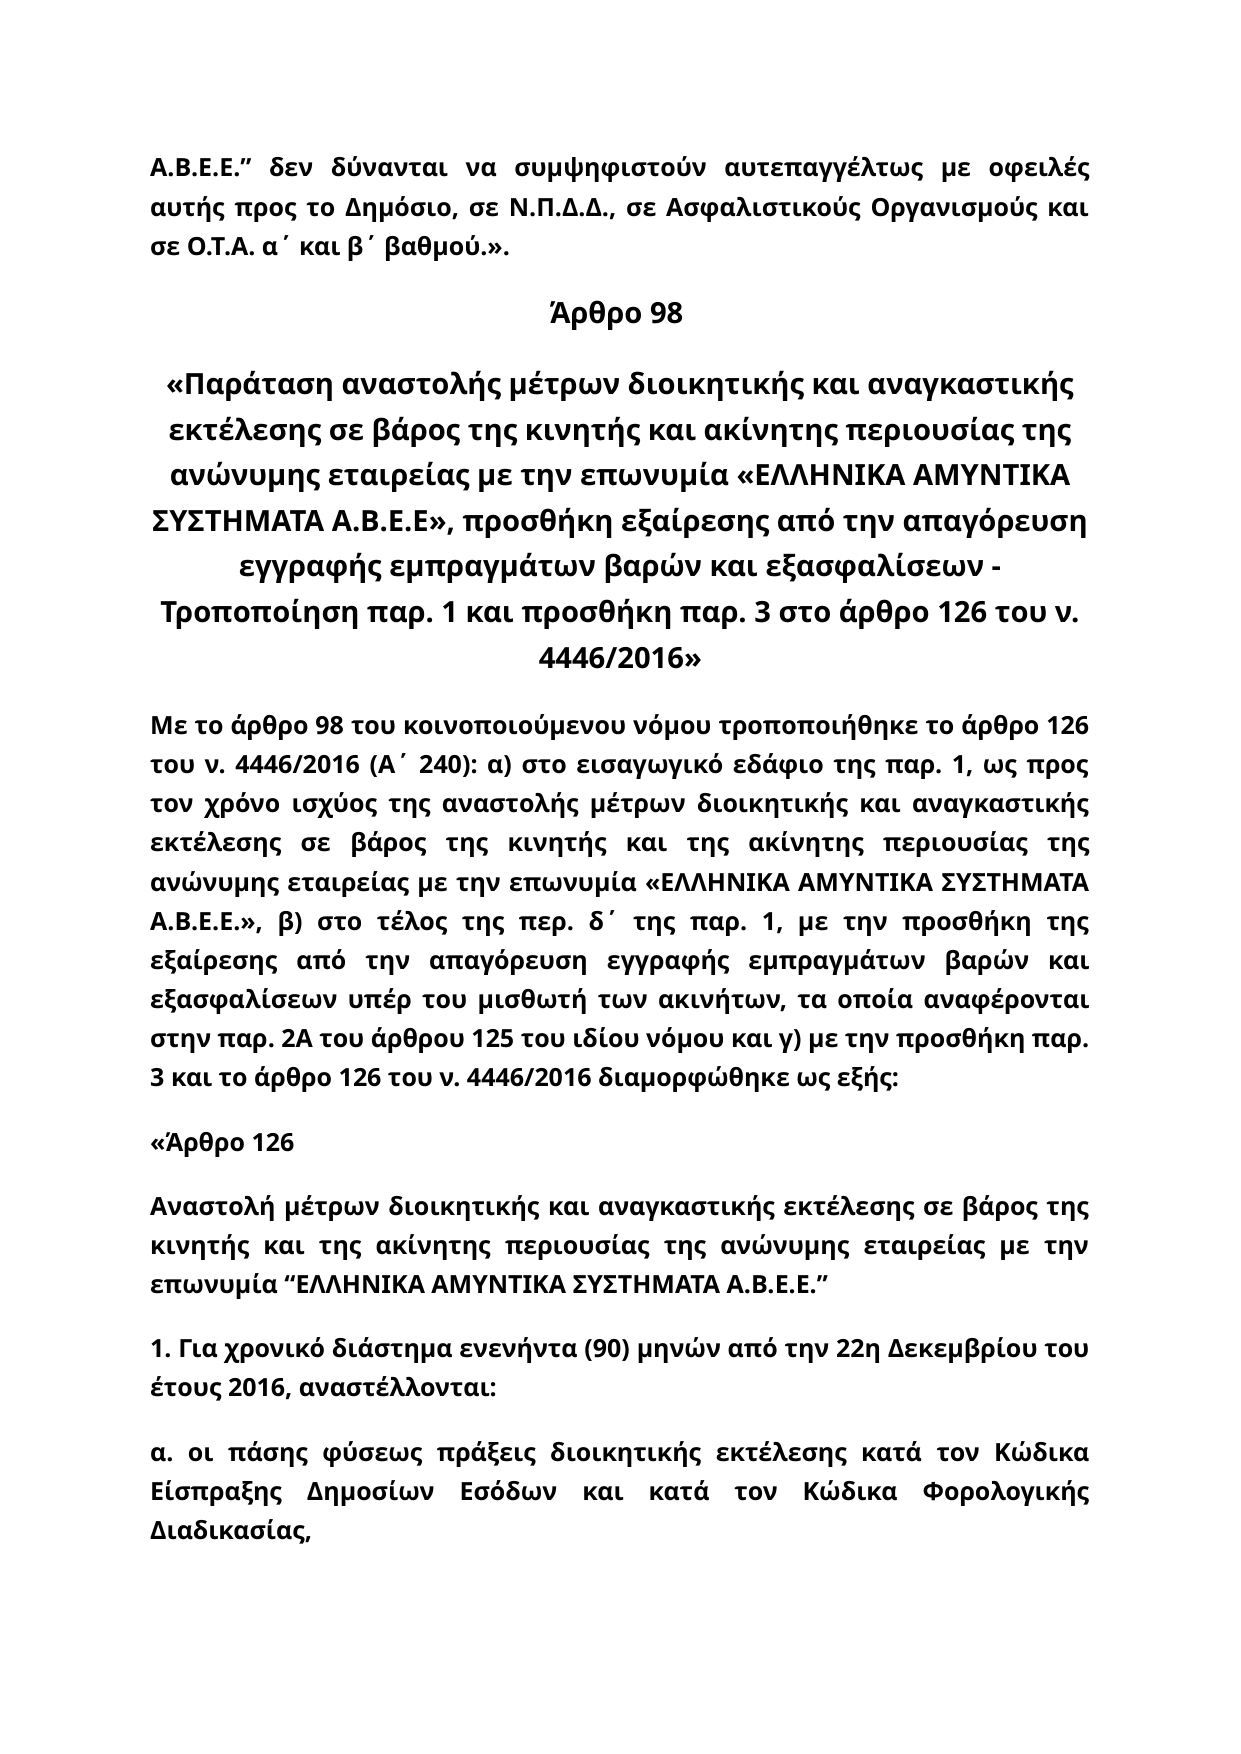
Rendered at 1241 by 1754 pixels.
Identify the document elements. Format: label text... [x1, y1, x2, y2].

text «Άρθρο 126 [150, 1124, 1090, 1158]
subtitle Άρθρο 98 [150, 292, 1090, 332]
text Με το άρθρο 98 του κοινοποιούμενου νόμου τροποποιήθηκε το άρθρο 126 του ν. 4446/2016 (Α΄ 240): α) στο εισαγωγικό εδάφιο της παρ. 1, ως προς τον χρόνο ισχύος της αναστολής µέτρων διοικητικής και αναγκαστικής εκτέλεσης σε βάρος της κινητής και της ακίνητης περιουσίας της ανώνυµης εταιρείας µε την επωνυµία «ΕΛΛΗΝΙΚΑ ΑΜΥΝΤΙΚΑ ΣΥΣΤΗΜΑΤΑ Α.Β.Ε.Ε.», β) στο τέλος της περ. δ΄ της παρ. 1, µε την προσθήκη της εξαίρεσης από την απαγόρευση εγγραφής εµπραγµάτων βαρών και εξασφαλίσεων υπέρ του μισθωτή των ακινήτων, τα οποία αναφέρονται στην παρ. 2Α του άρθρου 125 του ιδίου νόµου και γ) µε την προσθήκη παρ. 3 και το άρθρο 126 του ν. 4446/2016 διαμορφώθηκε ως εξής: [150, 707, 1090, 1094]
text α. οι πάσης φύσεως πράξεις διοικητικής εκτέλεσης κατά τον Κώδικα Είσπραξης Δηµοσίων Εσόδων και κατά τον Κώδικα Φορολογικής Διαδικασίας, [150, 1434, 1090, 1547]
text 1. Για χρονικό διάστηµα ενενήντα (90) µηνών από την 22η Δεκεµβρίου του έτους 2016, αναστέλλονται: [150, 1331, 1090, 1404]
text Αναστολή µέτρων διοικητικής και αναγκαστικής εκτέλεσης σε βάρος της κινητής και της ακίνητης περιουσίας της ανώνυµης εταιρείας µε την επωνυµία “ΕΛΛΗΝΙΚΑ ΑΜΥΝΤΙΚΑ ΣΥΣΤΗΜΑΤΑ Α.Β.Ε.Ε.” [150, 1188, 1090, 1301]
subtitle «Παράταση αναστολής µέτρων διοικητικής και αναγκαστικής εκτέλεσης σε βάρος της κινητής και ακίνητης περιουσίας της ανώνυµης εταιρείας µε την επωνυµία «ΕΛΛΗΝΙΚΑ ΑΜΥΝΤΙΚΑ ΣΥΣΤΗΜΑΤΑ Α.Β.Ε.Ε», προσθήκη εξαίρεσης από την απαγόρευση εγγραφής εµπραγµάτων βαρών και εξασφαλίσεων - Τροποποίηση παρ. 1 και προσθήκη παρ. 3 στο άρθρο 126 του ν. 4446/2016» [150, 363, 1090, 677]
text Α.Β.Ε.Ε.” δεν δύνανται να συμψηφιστούν αυτεπαγγέλτως µε οφειλές αυτής προς το Δηµόσιο, σε Ν.Π.Δ.Δ., σε Ασφαλιστικούς Οργανισμούς και σε Ο.Τ.Α. α΄ και β΄ βαθµού.». [150, 150, 1090, 262]
